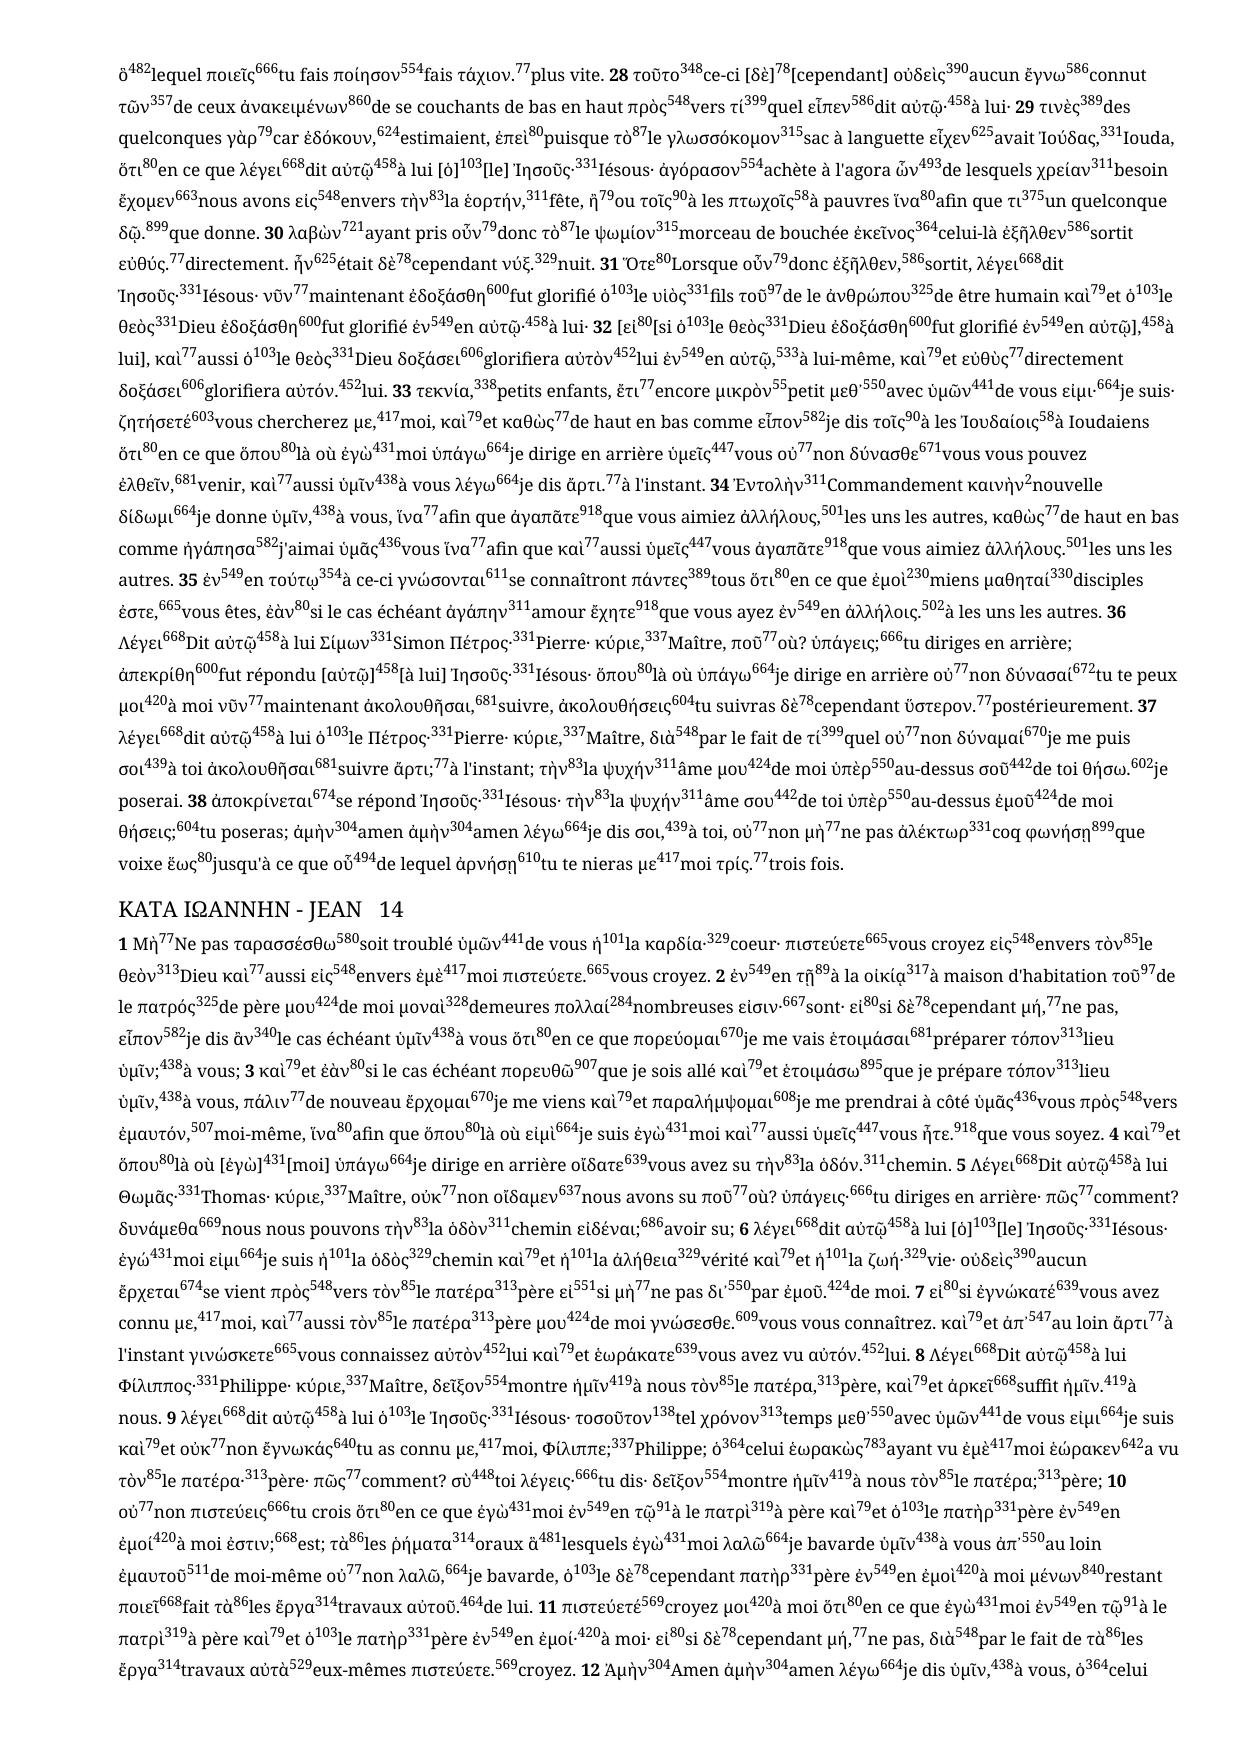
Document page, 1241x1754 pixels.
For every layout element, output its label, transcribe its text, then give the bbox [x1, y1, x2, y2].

text 1 Μὴ77Ne pas ταρασσέσθω580soit troublé ὑμῶν441de vous ἡ101la καρδία·329coeur· πιστεύετε665vous croyez εἰς548envers τὸν85le θεὸν313Dieu καὶ77aussi εἰς548envers ἐμὲ417moi πιστεύετε.665vous croyez. 2 ἐν549en τῇ89à la οἰκίᾳ317à maison d'habitation τοῦ97de le πατρός325de père μου424de moi μοναὶ328demeures πολλαί284nombreuses εἰσιν·667sont· εἰ80si δὲ78cependant μή,77ne pas, εἶπον582je dis ἂν340le cas échéant ὑμῖν438à vous ὅτι80en ce que πορεύομαι670je me vais ἑτοιμάσαι681préparer τόπον313lieu ὑμῖν;438à vous; 3 καὶ79et ἐὰν80si le cas échéant πορευθῶ907que je sois allé καὶ79et ἑτοιμάσω895que je prépare τόπον313lieu ὑμῖν,438à vous, πάλιν77de nouveau ἔρχομαι670je me viens καὶ79et παραλήμψομαι608je me prendrai à côté ὑμᾶς436vous πρὸς548vers ἐμαυτόν,507moi-même, ἵνα80afin que ὅπου80là où εἰμὶ664je suis ἐγὼ431moi καὶ77aussi ὑμεῖς447vous ἦτε.918que vous soyez. 4 καὶ79et ὅπου80là où [ἐγὼ]431[moi] ὑπάγω664je dirige en arrière οἴδατε639vous avez su τὴν83la ὁδόν.311chemin. 5 Λέγει668Dit αὐτῷ458à lui Θωμᾶς·331Thomas· κύριε,337Maître, οὐκ77non οἴδαμεν637nous avons su ποῦ77où? ὑπάγεις·666tu diriges en arrière· πῶς77comment? δυνάμεθα669nous nous pouvons τὴν83la ὁδὸν311chemin εἰδέναι;686avoir su; 6 λέγει668dit αὐτῷ458à lui [ὁ]103[le] Ἰησοῦς·331Iésous· ἐγώ431moi εἰμι664je suis ἡ101la ὁδὸς329chemin καὶ79et ἡ101la ἀλήθεια329vérité καὶ79et ἡ101la ζωή·329vie· οὐδεὶς390aucun ἔρχεται674se vient πρὸς548vers τὸν85le πατέρα313père εἰ551si μὴ77ne pas δι᾽550par ἐμοῦ.424de moi. 7 εἰ80si ἐγνώκατέ639vous avez connu με,417moi, καὶ77aussi τὸν85le πατέρα313père μου424de moi γνώσεσθε.609vous vous connaîtrez. καὶ79et ἀπ᾽547au loin ἄρτι77à l'instant γινώσκετε665vous connaissez αὐτὸν452lui καὶ79et ἑωράκατε639vous avez vu αὐτόν.452lui. 8 Λέγει668Dit αὐτῷ458à lui Φίλιππος·331Philippe· κύριε,337Maître, δεῖξον554montre ἡμῖν419à nous τὸν85le πατέρα,313père, καὶ79et ἀρκεῖ668suffit ἡμῖν.419à nous. 9 λέγει668dit αὐτῷ458à lui ὁ103le Ἰησοῦς·331Iésous· τοσοῦτον138tel χρόνον313temps μεθ᾽550avec ὑμῶν441de vous εἰμι664je suis καὶ79et οὐκ77non ἔγνωκάς640tu as connu με,417moi, Φίλιππε;337Philippe; ὁ364celui ἑωρακὼς783ayant vu ἐμὲ417moi ἑώρακεν642a vu τὸν85le πατέρα·313père· πῶς77comment? σὺ448toi λέγεις·666tu dis· δεῖξον554montre ἡμῖν419à nous τὸν85le πατέρα;313père; 10 οὐ77non πιστεύεις666tu crois ὅτι80en ce que ἐγὼ431moi ἐν549en τῷ91à le πατρὶ319à père καὶ79et ὁ103le πατὴρ331père ἐν549en ἐμοί420à moi ἐστιν;668est; τὰ86les ῥήματα314oraux ἃ481lesquels ἐγὼ431moi λαλῶ664je bavarde ὑμῖν438à vous ἀπ᾽550au loin ἐμαυτοῦ511de moi-même οὐ77non λαλῶ,664je bavarde, ὁ103le δὲ78cependant πατὴρ331père ἐν549en ἐμοὶ420à moi μένων840restant ποιεῖ668fait τὰ86les ἔργα314travaux αὐτοῦ.464de lui. 11 πιστεύετέ569croyez μοι420à moi ὅτι80en ce que ἐγὼ431moi ἐν549en τῷ91à le πατρὶ319à père καὶ79et ὁ103le πατὴρ331père ἐν549en ἐμοί·420à moi· εἰ80si δὲ78cependant μή,77ne pas, διὰ548par le fait de τὰ86les ἔργα314travaux αὐτὰ529eux-mêmes πιστεύετε.569croyez. 12 Ἀμὴν304Amen ἀμὴν304amen λέγω664je dis ὑμῖν,438à vous, ὁ364celui πιστεύων840croyant εἰς548envers ἐμὲ417moi τὰ86les ἔργα314travaux ἃ481lesquels ἐγὼ431moi ποιῶ664je fais κἀκεῖνος364et celui-là ποιήσει606fera καὶ79et μείζονα54plus grands τούτων359de ces-ci ποιήσει,606fera, ὅτι80en ce que ἐγὼ431moi πρὸς548vers τὸν85le πατέρα313père πορεύομαι·670je me vais· 13 καὶ79et ὅ482lequel τι375un quelconque ἂν340le cas échéant αἰτήσητε896que vous demandiez ἐν549en τῷ93à le ὀνόματί321à nom μου424de moi τοῦτο348ce-ci ποιήσω,602je ferai, ἵνα80afin que δοξασθῇ911que soit glorifié ὁ103le πατὴρ331père ἐν549en τῷ91à le υἱῷ.319à fils. 14 ἐάν80si le cas échéant τι375un quelconque αἰτήσητέ896que vous demandiez με417moi ἐν549en τῷ93à le ὀνόματί321à nom μου424de moi ἐγὼ431moi ποιήσω.602je ferai. 15 Ἐὰν80Si le cas échéant ἀγαπᾶτέ918que vous aimiez με,417moi, τὰς82les ἐντολὰς310commandements τὰς82les ἐμὰς215miennes τηρήσετε·603vous garderez· 16 κἀγὼ431et moi ἐρωτήσω602j'interrogerai τὸν85le πατέρα313père καὶ79et ἄλλον115autre παράκλητον313appelé à côté δώσει606donnera ὑμῖν,438à vous, ἵνα80afin que μεθ᾽550avec ὑμῶν441de vous εἰς548envers τὸν85le αἰῶνα313ère ᾖ,921que soit, 17 τὸ87le πνεῦμα315souffle τῆς95de la ἀληθείας,323de vérité, ὃ482lequel ὁ103le κόσμος331monde οὐ77non δύναται674se peut λαβεῖν,681prendre, ὅτι80en ce que οὐ77non θεωρεῖ668observe αὐτὸ454lui οὐδὲ79non cependant γινώσκει·668connaît· ὑμεῖς447vous γινώσκετε665vous connaissez αὐτό,454lui, ὅτι80en ce que παρ᾽549à côté ὑμῖν438à vous μένει668reste καὶ79et ἐν549en ὑμῖν438à vous ἔσται.612se sera. 18 Οὐκ77Non ἀφήσω602j'abandonnerai ὑμᾶς436vous ὀρφανούς,52orphelins, ἔρχομαι670je me viens πρὸς548vers ὑμᾶς.436vous. 19 ἔτι77encore μικρὸν55petit καὶ79et ὁ103le κόσμος331monde με417moi οὐκέτι77non plus θεωρεῖ,668observe, ὑμεῖς447vous δὲ78cependant θεωρεῖτέ665vous observez με,417moi, ὅτι80en ce que ἐγὼ431moi ζῶ664je vis καὶ77aussi ὑμεῖς447vous ζήσετε.603vous vivrez. 20 ἐν549en ἐκείνῃ142à celle-là τῇ89à la ἡμέρᾳ317à journée γνώσεσθε609vous vous connaîtrez ὑμεῖς447vous ὅτι80en ce que ἐγὼ431moi ἐν549en τῷ91à le πατρί319à père μου424de moi καὶ79et ὑμεῖς447vous ἐν549en ἐμοὶ420à moi κἀγὼ431et moi ἐν549en ὑμῖν.438à vous. 21 ὁ364celui ἔχων840ayant τὰς82les ἐντολάς310commandements μου424de moi καὶ79et τηρῶν840gardant αὐτὰς449elles ἐκεῖνός364celui-là ἐστιν668est ὁ364celui ἀγαπῶν840aimant με·417moi· ὁ364celui δὲ78cependant ἀγαπῶν840aimant με417moi ἀγαπηθήσεται619sera aimé ὑπὸ550sous τοῦ97de le πατρός325de père μου,424de moi, κἀγὼ431et moi ἀγαπήσω602j'aimerai αὐτὸν452lui καὶ79et ἐμφανίσω602je rendrai visible dedans αὐτῷ458à lui ἐμαυτόν.507moi-même. 22 Λέγει668Dit αὐτῷ458à lui Ἰούδας,331Iouda, οὐχ77non ὁ103le Ἰσκαριώτης·331Iskariote· κύριε,337Maître, [καὶ]79[et] τί412quel γέγονεν642a devenu ὅτι80en ce que ἡμῖν419à nous μέλλεις666tu immines ἐμφανίζειν689rendre visible dedans σεαυτὸν516toi-même καὶ79et οὐχὶ77non pas τῷ91à le κόσμῳ;319à monde; 23 ἀπεκρίθη600fut répondu Ἰησοῦς331Iésous καὶ79et εἶπεν586dit αὐτῷ·458à lui· ἐάν80si le cas échéant τις390un quelconque ἀγαπᾷ921que aime με417moi τὸν85le λόγον313discours μου424de moi τηρήσει,606gardera, καὶ79et ὁ103le πατήρ331père μου424de moi ἀγαπήσει606aimera αὐτὸν452lui καὶ79et πρὸς548vers αὐτὸν452lui ἐλευσόμεθα607nous nous viendrons καὶ79et μονὴν311demeure παρ᾽549à côté αὐτῷ458à lui ποιησόμεθα.607nous nous ferons. 24 ὁ364celui μὴ77ne pas ἀγαπῶν840aimant με417moi τοὺς84les λόγους312discours μου424de moi οὐ77non τηρεῖ·668garde· καὶ79et ὁ103le λόγος331discours ὃν480lequel ἀκούετε665vous écoutez οὐκ77non ἔστιν668est ἐμὸς427mien ἀλλὰ79mais τοῦ97de le πέμψαντός716de ayant mandé με417moi πατρός.325de père. 25 Ταῦτα347Ces-ci λελάληκα638j'ai bavardé ὑμῖν438à vous παρ᾽549à côté ὑμῖν438à vous μένων·840restant· 26 ὁ103le δὲ78cependant παράκλητος,331appelé à côté, τὸ105le πνεῦμα333souffle τὸ105le ἅγιον,24saint, ὃ482lequel πέμψει606mandera ὁ103le πατὴρ331père ἐν549en τῷ93à le ὀνόματί321à nom μου,424de moi, ἐκεῖνος364celui-là ὑμᾶς436vous διδάξει606enseignera πάντα374tous καὶ79et ὑπομνήσει606fera mémoire du dessous ὑμᾶς436vous πάντα374tous ἃ481lesquels εἶπον582je dis ὑμῖν438à vous [ἐγώ].431[moi]. 27 Εἰρήνην311Paix ἀφίημι664j'abandonne ὑμῖν,438à vous, εἰρήνην311paix τὴν83la ἐμὴν216mienne δίδωμι664je donne ὑμῖν·438à vous· οὐ77non καθὼς77de haut en bas comme ὁ103le κόσμος331monde δίδωσιν668donne ἐγὼ431moi δίδωμι664je donne ὑμῖν.438à vous. μὴ77ne pas ταρασσέσθω580soit troublé ὑμῶν441de vous ἡ101la καρδία329coeur μηδὲ79ni cependant δειλιάτω.572intimide. 28 ἠκούσατε583vous écoutâtes ὅτι80en ce que ἐγὼ431moi εἶπον582je dis ὑμῖν·438à vous· ὑπάγω664je dirige en arrière καὶ79et ἔρχομαι670je me viens πρὸς548vers ὑμᾶς.436vous. εἰ80si ἠγαπᾶτέ622vous aimiez με417moi ἐχάρητε597vous fûtes été de joie ἂν340le cas échéant ὅτι80en ce que πορεύομαι670je me vais πρὸς548vers τὸν85le πατέρα,313père, ὅτι80en ce que ὁ103le πατὴρ331père μείζων47plus grand μού424de moi ἐστιν.668est. 29 καὶ79et νῦν77maintenant εἴρηκα638j'ai dit ὑμῖν438à vous πρὶν80avant γενέσθαι,682se devenir, ἵνα80afin que ὅταν80lorsque le cas échéant γένηται905que se devienne πιστεύσητε.896que vous croyiez. 30 Οὐκέτι77Non plus πολλὰ374nombreux λαλήσω602je bavarderai μεθ᾽550avec ὑμῶν,441de vous, ἔρχεται674se vient γὰρ79car ὁ103le τοῦ97de le κόσμου325de monde ἄρχων·331chef· καὶ79et ἐν549en ἐμοὶ420à moi οὐκ77non ἔχει668a οὐδέν,375aucun, 31 ἀλλ᾽79mais ἵνα80afin que γνῷ899que connaisse ὁ103le κόσμος331monde ὅτι80en ce que ἀγαπῶ664j'aime τὸν85le πατέρα,313père, καὶ79et καθὼς77de haut en bas comme ἐνετείλατό592se commanda μοι420à moi ὁ103le πατήρ,331père, οὕτως77ainsi ποιῶ.664je fais. ἐγείρεσθε,573que vous vous éveillez, ἄγωμεν916que nous conduisions ἐντεῦθεν.77d'ici. [118, 928, 1181, 1682]
text 1 Πρὸ550D'avant δὲ78cependant τῆς95de la ἑορτῆς323de fête τοῦ99de le πάσχα327de pâque εἰδὼς783ayant su ὁ103le Ἰησοῦς331Iésous ὅτι80en ce que ἦλθεν586vint αὐτοῦ464de lui ἡ101la ὥρα329heure ἵνα80afin que μεταβῇ899que dépasse ἐκ550hors τοῦ97de le κόσμου325de monde τούτου150de celui-ci πρὸς548vers τὸν85le πατέρα,313père, ἀγαπήσας721ayant aimé τοὺς244les ἰδίους345en propres τοὺς479ceux ἐν549en τῷ91à le κόσμῳ319à monde εἰς548envers τέλος315achèvement ἠγάπησεν586aima αὐτούς.451eux. 2 Καὶ79Et δείπνου327de dîner γινομένου,863de se devenant, τοῦ97de le διαβόλου65de diable ἤδη77déjà βεβληκότος778de ayant jeté εἰς548envers τὴν83la καρδίαν311coeur ἵνα80afin que παραδοῖ899que transmette αὐτὸν452lui Ἰούδας331Iouda Σίμωνος325de Simon Ἰσκαριώτης,331Iskariote, 3 εἰδὼς783ayant su ὅτι80en ce que πάντα374tous δέδωκεν642a donné αὐτῷ458à lui ὁ103le πατὴρ331père εἰς548envers τὰς242les χεῖρας310mains καὶ79et ὅτι80en ce que ἀπὸ550au loin θεοῦ325de Dieu ἐξῆλθεν586sortit καὶ79et πρὸς548vers τὸν85le θεὸν313Dieu ὑπάγει,668dirige en arrière, 4 ἐγείρεται680est éveillé ἐκ550hors τοῦ99de le δείπνου327de dîner καὶ79et τίθησιν668pose τὰ246les ἱμάτια314himations καὶ79et λαβὼν721ayant pris λέντιον315linge διέζωσεν586ceignit à travers ἑαυτόν·528lui-même· 5 εἶτα77puis βάλλει668jette ὕδωρ315eau εἰς548envers τὸν85le νιπτῆρα313bassin καὶ79et ἤρξατο592se origina νίπτειν689laver τοὺς84les πόδας312pieds τῶν96de les μαθητῶν324de disciples καὶ79et ἐκμάσσειν689essuyer τῷ93à le λεντίῳ321à linge ᾧ488à lequel ἦν625était διεζωσμένος.813ayant été ceint à travers. 6 Ἔρχεται674Se vient οὖν79donc πρὸς548vers Σίμωνα313Simon Πέτρον·313Pierre· λέγει668dit αὐτῷ·458à lui· κύριε,337Maître, σύ448toi μου424de moi νίπτεις666tu laves τοὺς84les πόδας;312pieds; 7 ἀπεκρίθη600fut répondu Ἰησοῦς331Iésous καὶ79et εἶπεν586dit αὐτῷ·458à lui· ὃ482lequel ἐγὼ431moi ποιῶ664je fais σὺ448toi οὐκ77non οἶδας640tu as su ἄρτι,77à l'instant, γνώσῃ610tu te connaîtras δὲ78cependant μετὰ548après ταῦτα.347ces-ci. 8 λέγει668dit αὐτῷ458à lui Πέτρος·331Pierre· οὐ77non μὴ77ne pas νίψῃς897que tu laves μου424de moi τοὺς84les πόδας312pieds εἰς548envers τὸν85le αἰῶνα.313ère. ἀπεκρίθη600fut répondu Ἰησοῦς331Iésous αὐτῷ·458à lui· ἐὰν80si le cas échéant μὴ77ne pas νίψω895que je lave σε,437toi, οὐκ77non ἔχεις666tu as μέρος315part μετ᾽550avec ἐμοῦ.424de moi. 9 λέγει668dit αὐτῷ458à lui Σίμων331Simon Πέτρος·331Pierre· κύριε,337Maître, μὴ79ne pas τοὺς84les πόδας312pieds μου424de moi μόνον77seulement ἀλλὰ79mais καὶ77aussi τὰς242les χεῖρας310mains καὶ79et τὴν243la κεφαλήν.311tête. 10 λέγει668dit αὐτῷ458à lui ὁ103le Ἰησοῦς·331Iésous· ὁ364celui λελουμένος813ayant été baigné οὐκ77non ἔχει668a χρείαν311besoin εἰ551si μὴ77ne pas τοὺς84les πόδας312pieds νίψασθαι,682se laver, ἀλλ᾽79mais ἔστιν668est καθαρὸς47pur ὅλος·287tout entier· καὶ79et ὑμεῖς447vous καθαροί46purs ἐστε,665vous êtes, ἀλλ᾽79mais οὐχὶ77non pas πάντες.389tous. 11 ᾔδει659avait su γὰρ79car τὸν346celui παραδιδόντα822transmettant αὐτόν·452lui· διὰ548par le fait de τοῦτο348ce-ci εἶπεν586dit ὅτι80en ce que οὐχὶ77non pas πάντες286tous καθαροί46purs ἐστε.665vous êtes. 12 Ὅτε80Lorsque οὖν79donc ἔνιψεν586lava τοὺς84les πόδας312pieds αὐτῶν463de eux [καὶ]79[et] ἔλαβεν586prit τὰ86les ἱμάτια314himations αὐτοῦ464de lui καὶ79et ἀνέπεσεν586tomba de bas en haut πάλιν,77de nouveau, εἶπεν586dit αὐτοῖς·457à eux· γινώσκετε665vous connaissez τί399quel πεποίηκα638j'ai fait ὑμῖν;438à vous; 13 ὑμεῖς447vous φωνεῖτέ665vous voixez με·417moi· ὁ103le διδάσκαλος,331enseignant, καί·79et· ὁ103le κύριος,331Maître, καὶ79et καλῶς77bellement λέγετε·665vous dites· εἰμὶ664je suis γάρ.79car. 14 εἰ80si οὖν79donc ἐγὼ431moi ἔνιψα582je lavai ὑμῶν441de vous τοὺς84les πόδας312pieds ὁ103le κύριος331Maître καὶ79et ὁ103le διδάσκαλος,331enseignant, καὶ77aussi ὑμεῖς447vous ὀφείλετε665vous devez ἀλλήλων504de les uns les autres νίπτειν689laver τοὺς84les πόδας·312pieds· 15 ὑπόδειγμα315sous-échantillon γὰρ79car ἔδωκα582je donnai ὑμῖν438à vous ἵνα80afin que καθὼς77de haut en bas comme ἐγὼ431moi ἐποίησα582je fis ὑμῖν438à vous καὶ77aussi ὑμεῖς447vous ποιῆτε.918que vous fassiez. 16 ἀμὴν304amen ἀμὴν304amen λέγω664je dis ὑμῖν,438à vous, οὐκ77non ἔστιν668est δοῦλος331mâle esclave μείζων47plus grand τοῦ97de le κυρίου325de Maître αὐτοῦ464de lui οὐδὲ79non cependant ἀπόστολος331envoyé μείζων47plus grand τοῦ358de celui πέμψαντος716de ayant mandé αὐτόν.452lui. 17 εἰ80si ταῦτα347ces-ci οἴδατε,639vous avez su, μακάριοί46bienheureux ἐστε665vous êtes ἐὰν80si le cas échéant ποιῆτε918que vous fassiez αὐτά.453eux. 18 Οὐ77Non περὶ550autour πάντων383de tous ὑμῶν441de vous λέγω·664je dis· ἐγὼ431moi οἶδα638j'ai su τίνας396quels ἐξελεξάμην·588je m'élus· ἀλλ᾽79mais ἵνα80afin que ἡ101la γραφὴ329graphe πληρωθῇ·911que soit fait plénitude· ὁ364celui τρώγων840rongeant μετ᾽550avec ἐμοῦ424de moi τὸν85le ἄρτον313pain ἐπῆρεν586suréleva ἐπ᾽548sur ἐμὲ417moi τὴν83la πτέρναν311talon αὐτοῦ.464de lui. 19 ἀπ᾽547au loin ἄρτι77à l'instant λέγω664je dis ὑμῖν438à vous πρὸ550d'avant τοῦ360de ce γενέσθαι,682se devenir, ἵνα80afin que πιστεύσητε896que vous croyiez ὅταν80lorsque le cas échéant γένηται905que se devienne ὅτι80en ce que ἐγώ431moi εἰμι.664je suis. 20 ἀμὴν304amen ἀμὴν304amen λέγω664je dis ὑμῖν,438à vous, ὁ364celui λαμβάνων840prenant ἄν340le cas échéant τινα373un quelconque πέμψω895que je mande ἐμὲ417moi λαμβάνει,668prend, ὁ364celui δὲ78cependant ἐμὲ417moi λαμβάνων840prenant λαμβάνει668prend τὸν346celui πέμψαντά707ayant mandé με.417moi. 21 Ταῦτα347Ces-ci εἰπὼν721ayant dit [ὁ]103[le] Ἰησοῦς331Iésous ἐταράχθη600fut troublé τῷ93à le πνεύματι321à souffle καὶ79et ἐμαρτύρησεν586témoigna καὶ79et εἶπεν·586dit· ἀμὴν304amen ἀμὴν304amen λέγω664je dis ὑμῖν438à vous ὅτι80en ce que εἷς71un ἐξ550hors ὑμῶν441de vous παραδώσει606transmettra με.417moi. 22 ἔβλεπον624regardaient εἰς548envers ἀλλήλους501les uns les autres οἱ102les μαθηταὶ330disciples ἀπορούμενοι866se embarrassants περὶ550autour τίνος405de quel λέγει.668dit. 23 ἦν625était δὲ78cependant ἀνακείμενος867se couchant de bas en haut εἷς71un ἐκ550hors τῶν96de les μαθητῶν324de disciples αὐτοῦ464de lui ἐν549en τῷ91à le κόλπῳ319à sein τοῦ97de le Ἰησοῦ,325de Iésous, ὃν480lequel ἠγάπα625aimait ὁ103le Ἰησοῦς.331Iésous. 24 νεύει668fait signe οὖν79donc τούτῳ352à celui-ci Σίμων331Simon Πέτρος331Pierre πυθέσθαι682se enquérir τίς410quel ἂν340le cas échéant εἴη700que soit περὶ550autour οὗ492de lequel λέγει.668dit. 25 ἐπιπεσών721ayant tombé dessus οὖν79donc ἐκεῖνος364celui-là οὕτως77ainsi ἐπὶ548sur τὸ87le στῆθος315poitrine τοῦ97de le Ἰησοῦ325de Iésous λέγει668dit αὐτῷ·458à lui· κύριε,337Maître, τίς410quel ἐστιν;668est; 26 ἀποκρίνεται674se répond [ὁ]103[le] Ἰησοῦς·331Iésous· ἐκεῖνός364celui-là ἐστιν668est ᾧ486à lequel ἐγὼ431moi βάψω602je tremperai τὸ87le ψωμίον315morceau de bouchée καὶ79et δώσω602je donnerai αὐτῷ.458à lui. βάψας721ayant trempé οὖν79donc τὸ87le ψωμίον315morceau de bouchée [λαμβάνει668[prend καὶ]79et] δίδωσιν668donne Ἰούδᾳ319à Iouda Σίμωνος325de Simon Ἰσκαριώτου.325de Iskariote. 27 καὶ79et μετὰ548après τὸ87le ψωμίον315morceau de bouchée τότε77alors εἰσῆλθεν586vint à l'intérieur εἰς548envers ἐκεῖνον346celui-là ὁ103le σατανᾶς.331Satanas. λέγει668dit οὖν79donc αὐτῷ458à lui ὁ103le Ἰησοῦς·331Iésous· ὃ482lequel ποιεῖς666tu fais ποίησον554fais τάχιον.77plus vite. 28 τοῦτο348ce-ci [δὲ]78[cependant] οὐδεὶς390aucun ἔγνω586connut τῶν357de ceux ἀνακειμένων860de se couchants de bas en haut πρὸς548vers τί399quel εἶπεν586dit αὐτῷ·458à lui· 29 τινὲς389des quelconques γὰρ79car ἐδόκουν,624estimaient, ἐπεὶ80puisque τὸ87le γλωσσόκομον315sac à languette εἶχεν625avait Ἰούδας,331Iouda, ὅτι80en ce que λέγει668dit αὐτῷ458à lui [ὁ]103[le] Ἰησοῦς·331Iésous· ἀγόρασον554achète à l'agora ὧν493de lesquels χρείαν311besoin ἔχομεν663nous avons εἰς548envers τὴν83la ἑορτήν,311fête, ἢ79ou τοῖς90à les πτωχοῖς58à pauvres ἵνα80afin que τι375un quelconque δῷ.899que donne. 30 λαβὼν721ayant pris οὖν79donc τὸ87le ψωμίον315morceau de bouchée ἐκεῖνος364celui-là ἐξῆλθεν586sortit εὐθύς.77directement. ἦν625était δὲ78cependant νύξ.329nuit. 31 Ὅτε80Lorsque οὖν79donc ἐξῆλθεν,586sortit, λέγει668dit Ἰησοῦς·331Iésous· νῦν77maintenant ἐδοξάσθη600fut glorifié ὁ103le υἱὸς331fils τοῦ97de le ἀνθρώπου325de être humain καὶ79et ὁ103le θεὸς331Dieu ἐδοξάσθη600fut glorifié ἐν549en αὐτῷ·458à lui· 32 [εἰ80[si ὁ103le θεὸς331Dieu ἐδοξάσθη600fut glorifié ἐν549en αὐτῷ],458à lui], καὶ77aussi ὁ103le θεὸς331Dieu δοξάσει606glorifiera αὐτὸν452lui ἐν549en αὐτῷ,533à lui-même, καὶ79et εὐθὺς77directement δοξάσει606glorifiera αὐτόν.452lui. 33 τεκνία,338petits enfants, ἔτι77encore μικρὸν55petit μεθ᾽550avec ὑμῶν441de vous εἰμι·664je suis· ζητήσετέ603vous chercherez με,417moi, καὶ79et καθὼς77de haut en bas comme εἶπον582je dis τοῖς90à les Ἰουδαίοις58à Ioudaiens ὅτι80en ce que ὅπου80là où ἐγὼ431moi ὑπάγω664je dirige en arrière ὑμεῖς447vous οὐ77non δύνασθε671vous vous pouvez ἐλθεῖν,681venir, καὶ77aussi ὑμῖν438à vous λέγω664je dis ἄρτι.77à l'instant. 34 Ἐντολὴν311Commandement καινὴν2nouvelle δίδωμι664je donne ὑμῖν,438à vous, ἵνα77afin que ἀγαπᾶτε918que vous aimiez ἀλλήλους,501les uns les autres, καθὼς77de haut en bas comme ἠγάπησα582j'aimai ὑμᾶς436vous ἵνα77afin que καὶ77aussi ὑμεῖς447vous ἀγαπᾶτε918que vous aimiez ἀλλήλους.501les uns les autres. 35 ἐν549en τούτῳ354à ce-ci γνώσονται611se connaîtront πάντες389tous ὅτι80en ce que ἐμοὶ230miens μαθηταί330disciples ἐστε,665vous êtes, ἐὰν80si le cas échéant ἀγάπην311amour ἔχητε918que vous ayez ἐν549en ἀλλήλοις.502à les uns les autres. 36 Λέγει668Dit αὐτῷ458à lui Σίμων331Simon Πέτρος·331Pierre· κύριε,337Maître, ποῦ77où? ὑπάγεις;666tu diriges en arrière; ἀπεκρίθη600fut répondu [αὐτῷ]458[à lui] Ἰησοῦς·331Iésous· ὅπου80là où ὑπάγω664je dirige en arrière οὐ77non δύνασαί672tu te peux μοι420à moi νῦν77maintenant ἀκολουθῆσαι,681suivre, ἀκολουθήσεις604tu suivras δὲ78cependant ὕστερον.77postérieurement. 37 λέγει668dit αὐτῷ458à lui ὁ103le Πέτρος·331Pierre· κύριε,337Maître, διὰ548par le fait de τί399quel οὐ77non δύναμαί670je me puis σοι439à toi ἀκολουθῆσαι681suivre ἄρτι;77à l'instant; τὴν83la ψυχήν311âme μου424de moi ὑπὲρ550au-dessus σοῦ442de toi θήσω.602je poserai. 38 ἀποκρίνεται674se répond Ἰησοῦς·331Iésous· τὴν83la ψυχήν311âme σου442de toi ὑπὲρ550au-dessus ἐμοῦ424de moi θήσεις;604tu poseras; ἀμὴν304amen ἀμὴν304amen λέγω664je dis σοι,439à toi, οὐ77non μὴ77ne pas ἀλέκτωρ331coq φωνήσῃ899que voixe ἕως80jusqu'à ce que οὗ494de lequel ἀρνήσῃ610tu te nieras με417moi τρίς.77trois fois. [118, 59, 1181, 876]
text ΚΑΤΑ ΙΩΑΝΝΗΝ - JEAN 14 [118, 894, 1181, 924]
